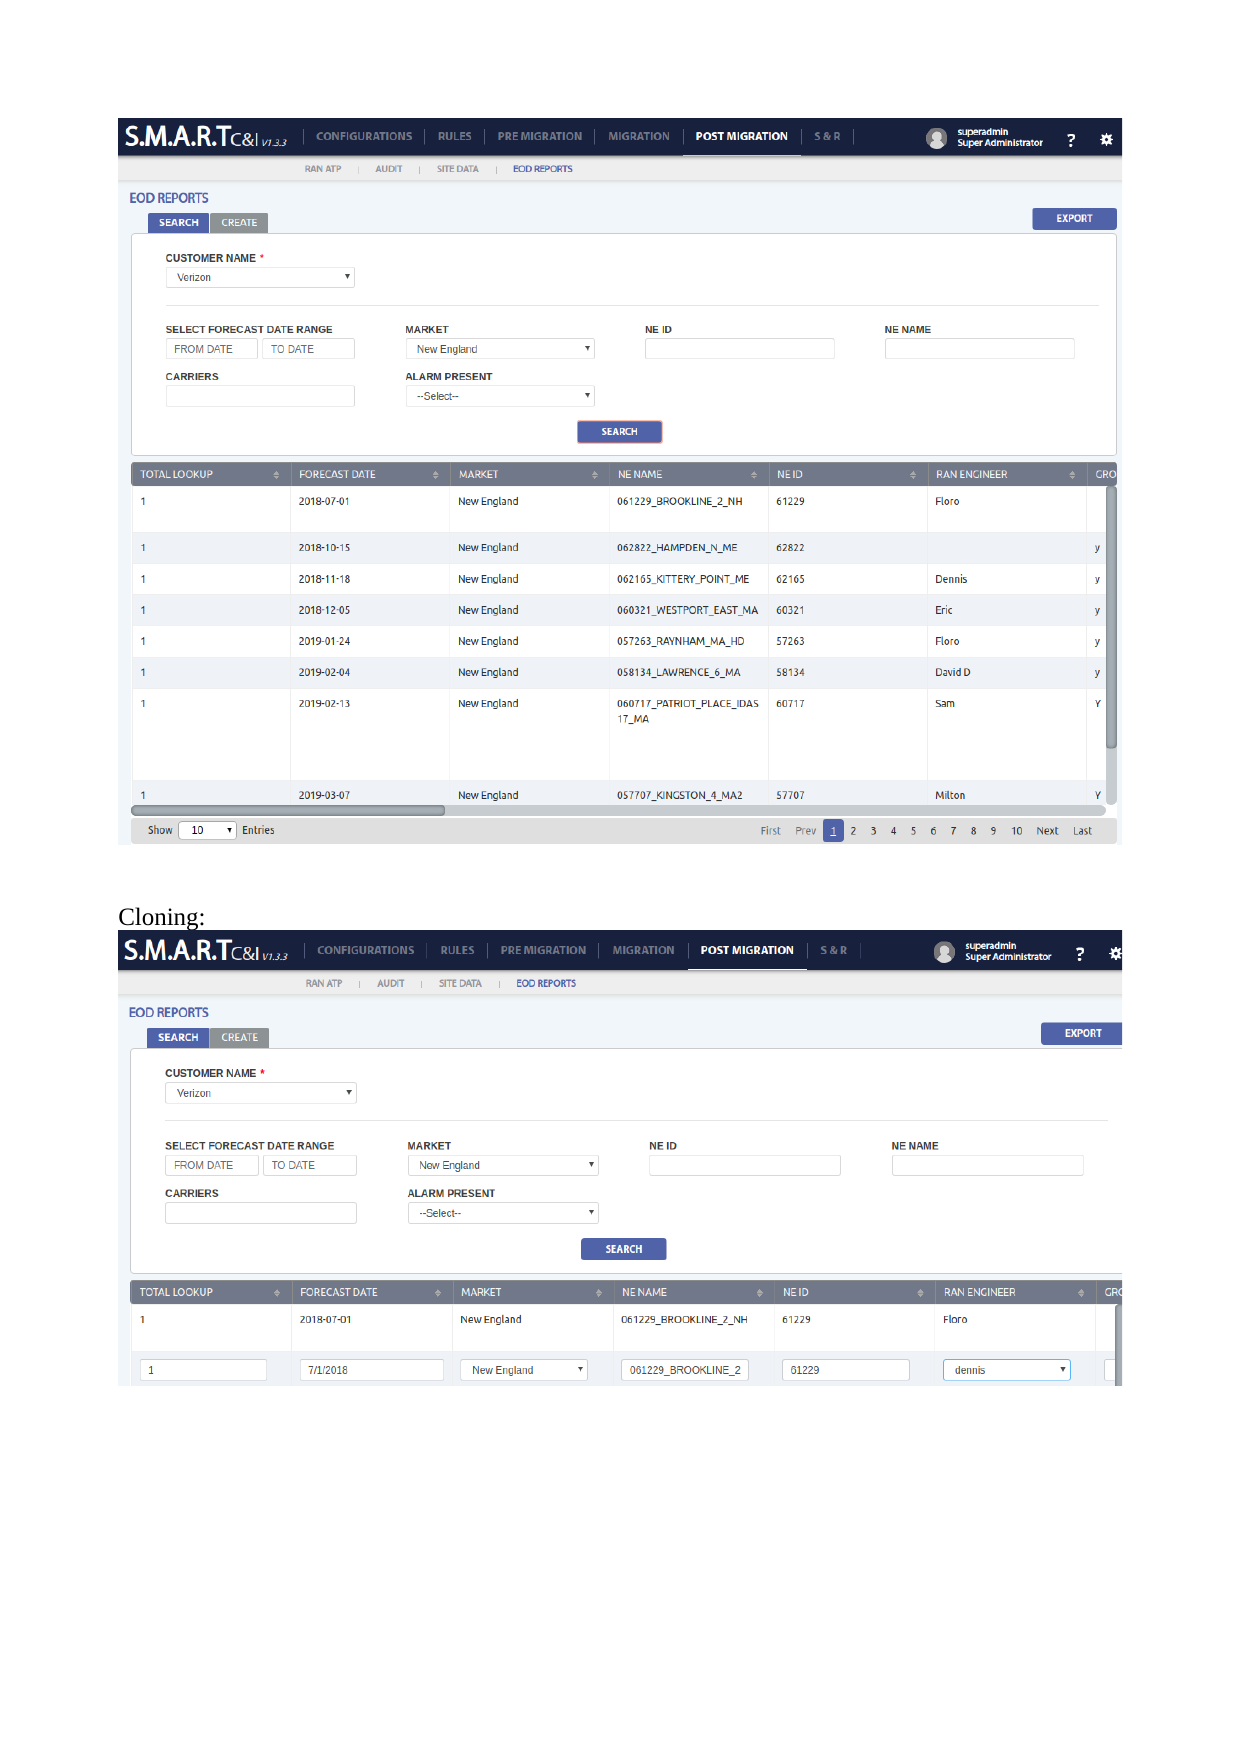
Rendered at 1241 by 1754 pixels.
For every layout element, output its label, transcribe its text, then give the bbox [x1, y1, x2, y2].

picture [118, 930, 1123, 1386]
text Cloning: [118, 902, 1122, 930]
picture [118, 118, 1123, 845]
